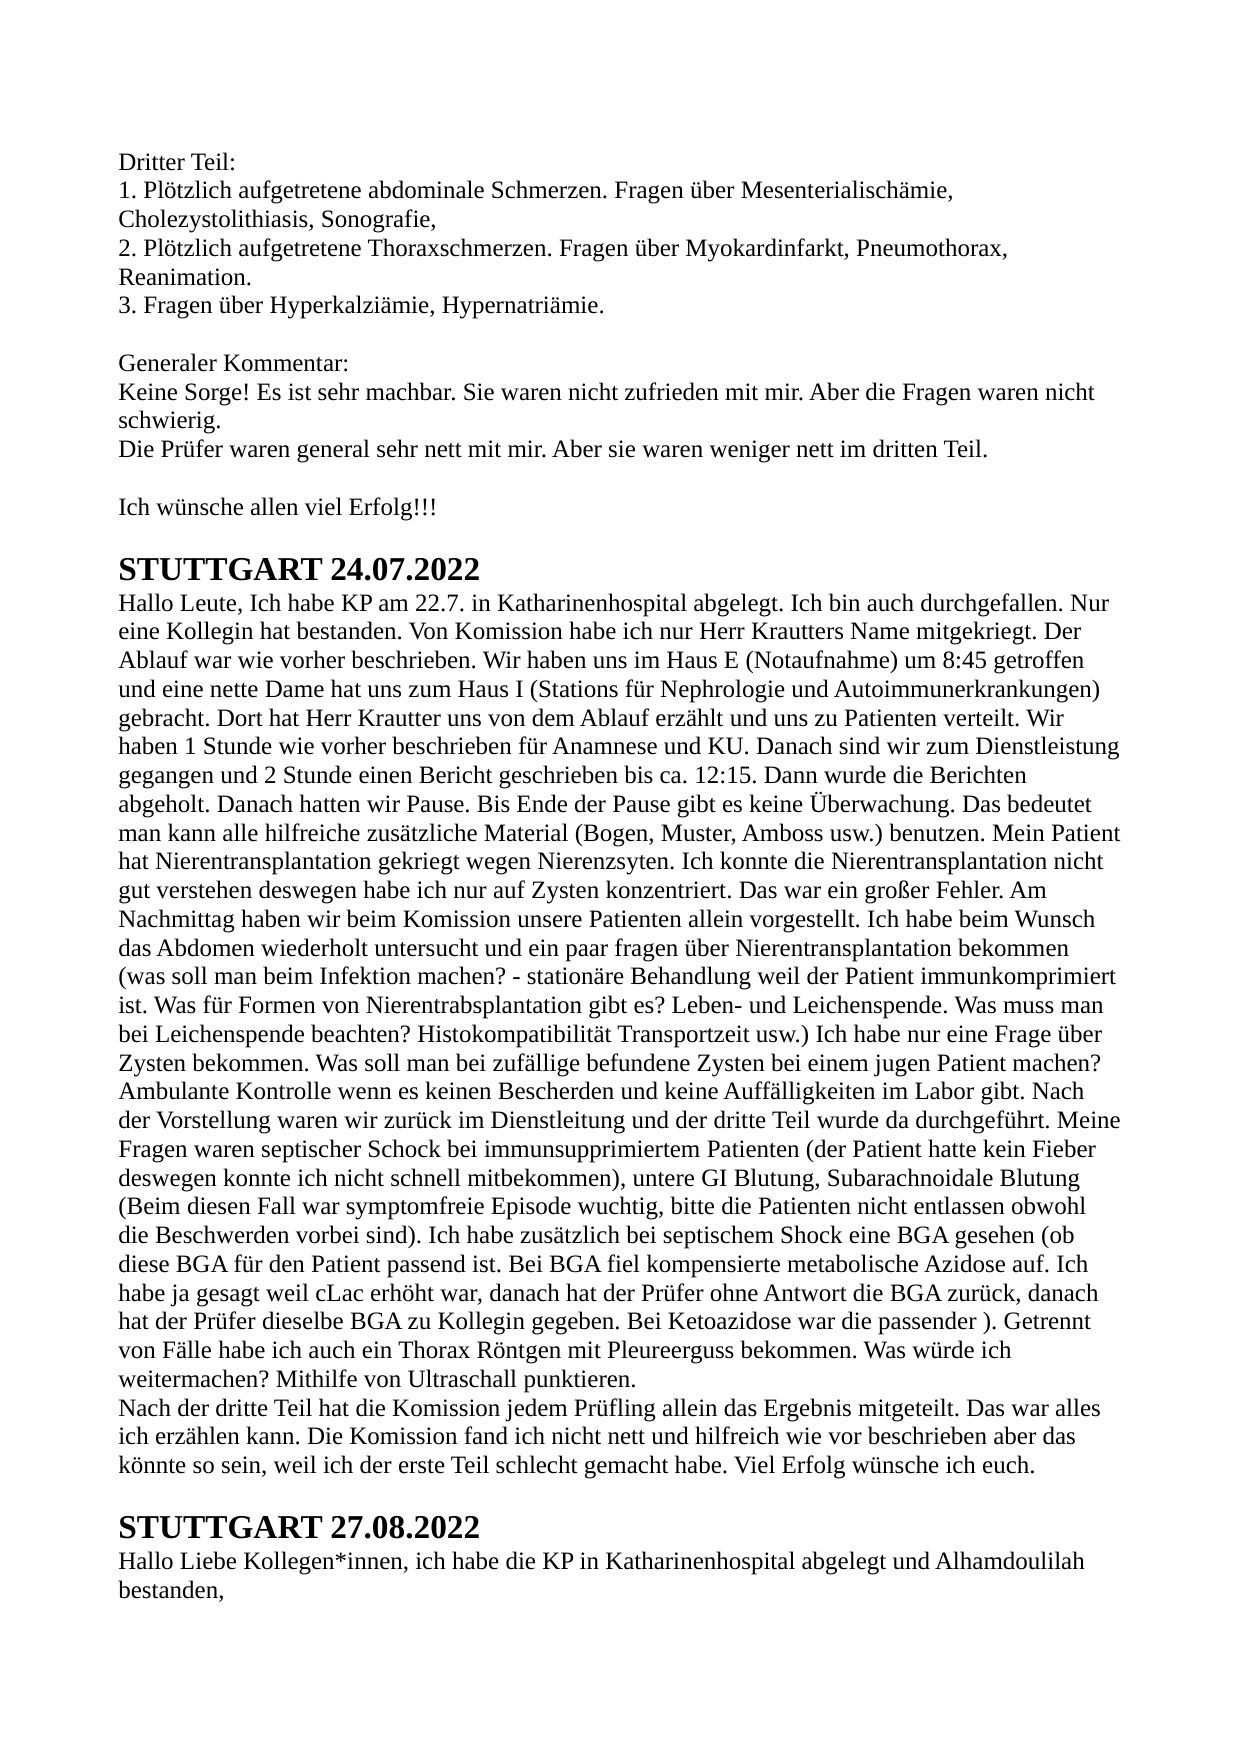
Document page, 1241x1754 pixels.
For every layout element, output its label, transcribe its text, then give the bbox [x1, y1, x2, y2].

text 3. Fragen über Hyperkalziämie, Hypernatriämie. [118, 291, 1122, 319]
text 2. Plötzlich aufgetretene Thoraxschmerzen. Fragen über Myokardinfarkt, Pneumothorax, Reanimation. [118, 233, 1122, 291]
text 1. Plötzlich aufgetretene abdominale Schmerzen. Fragen über Mesenterialischämie, Cholezystolithiasis, Sonografie, [118, 176, 1122, 233]
text Ich wünsche allen viel Erfolg!!! [118, 492, 1122, 521]
text Keine Sorge! Es ist sehr machbar. Sie waren nicht zufrieden mit mir. Aber die Fragen waren nicht schwierig. [118, 377, 1122, 434]
text Nach der dritte Teil hat die Komission jedem Prüfling allein das Ergebnis mitgeteilt. Das war alles ich erzählen kann. Die Komission fand ich nicht nett und hilfreich wie vor beschrieben aber das könnte so sein, weil ich der erste Teil schlecht gemacht habe. Viel Erfolg wünsche ich euch. [118, 1393, 1122, 1479]
text Dritter Teil: [118, 147, 1122, 176]
text STUTTGART 24.07.2022 [118, 549, 1122, 588]
text STUTTGART 27.08.2022 [118, 1508, 1122, 1546]
text Hallo Liebe Kollegen*innen, ich habe die KP in Katharinenhospital abgelegt und Alhamdoulilah bestanden, [118, 1546, 1122, 1603]
text Generaler Kommentar: [118, 348, 1122, 377]
text Hallo Leute, Ich habe KP am 22.7. in Katharinenhospital abgelegt. Ich bin auch durchgefallen. Nur eine Kollegin hat bestanden. Von Komission habe ich nur Herr Krautters Name mitgekriegt. Der Ablauf war wie vorher beschrieben. Wir haben uns im Haus E (Notaufnahme) um 8:45 getroffen und eine nette Dame hat uns zum Haus I (Stations für Nephrologie und Autoimmunerkrankungen) gebracht. Dort hat Herr Krautter uns von dem Ablauf erzählt und uns zu Patienten verteilt. Wir haben 1 Stunde wie vorher beschrieben für Anamnese und KU. Danach sind wir zum Dienstleistung gegangen und 2 Stunde einen Bericht geschrieben bis ca. 12:15. Dann wurde die Berichten abgeholt. Danach hatten wir Pause. Bis Ende der Pause gibt es keine Überwachung. Das bedeutet man kann alle hilfreiche zusätzliche Material (Bogen, Muster, Amboss usw.) benutzen. Mein Patient hat Nierentransplantation gekriegt wegen Nierenzsyten. Ich konnte die Nierentransplantation nicht gut verstehen deswegen habe ich nur auf Zysten konzentriert. Das war ein großer Fehler. Am Nachmittag haben wir beim Komission unsere Patienten allein vorgestellt. Ich habe beim Wunsch das Abdomen wiederholt untersucht und ein paar fragen über Nierentransplantation bekommen (was soll man beim Infektion machen? - stationäre Behandlung weil der Patient immunkomprimiert ist. Was für Formen von Nierentrabsplantation gibt es? Leben- und Leichenspende. Was muss man bei Leichenspende beachten? Histokompatibilität Transportzeit usw.) Ich habe nur eine Frage über Zysten bekommen. Was soll man bei zufällige befundene Zysten bei einem jugen Patient machen? Ambulante Kontrolle wenn es keinen Bescherden und keine Auffälligkeiten im Labor gibt. Nach der Vorstellung waren wir zurück im Dienstleitung und der dritte Teil wurde da durchgeführt. Meine Fragen waren septischer Schock bei immunsupprimiertem Patienten (der Patient hatte kein Fieber deswegen konnte ich nicht schnell mitbekommen), untere GI Blutung, Subarachnoidale Blutung (Beim diesen Fall war symptomfreie Episode wuchtig, bitte die Patienten nicht entlassen obwohl die Beschwerden vorbei sind). Ich habe zusätzlich bei septischem Shock eine BGA gesehen (ob diese BGA für den Patient passend ist. Bei BGA fiel kompensierte metabolische Azidose auf. Ich habe ja gesagt weil cLac erhöht war, danach hat der Prüfer ohne Antwort die BGA zurück, danach hat der Prüfer dieselbe BGA zu Kollegin gegeben. Bei Ketoazidose war die passender ). Getrennt von Fälle habe ich auch ein Thorax Röntgen mit Pleureerguss bekommen. Was würde ich weitermachen? Mithilfe von Ultraschall punktieren. [118, 588, 1122, 1393]
text Die Prüfer waren general sehr nett mit mir. Aber sie waren weniger nett im dritten Teil. [118, 434, 1122, 463]
